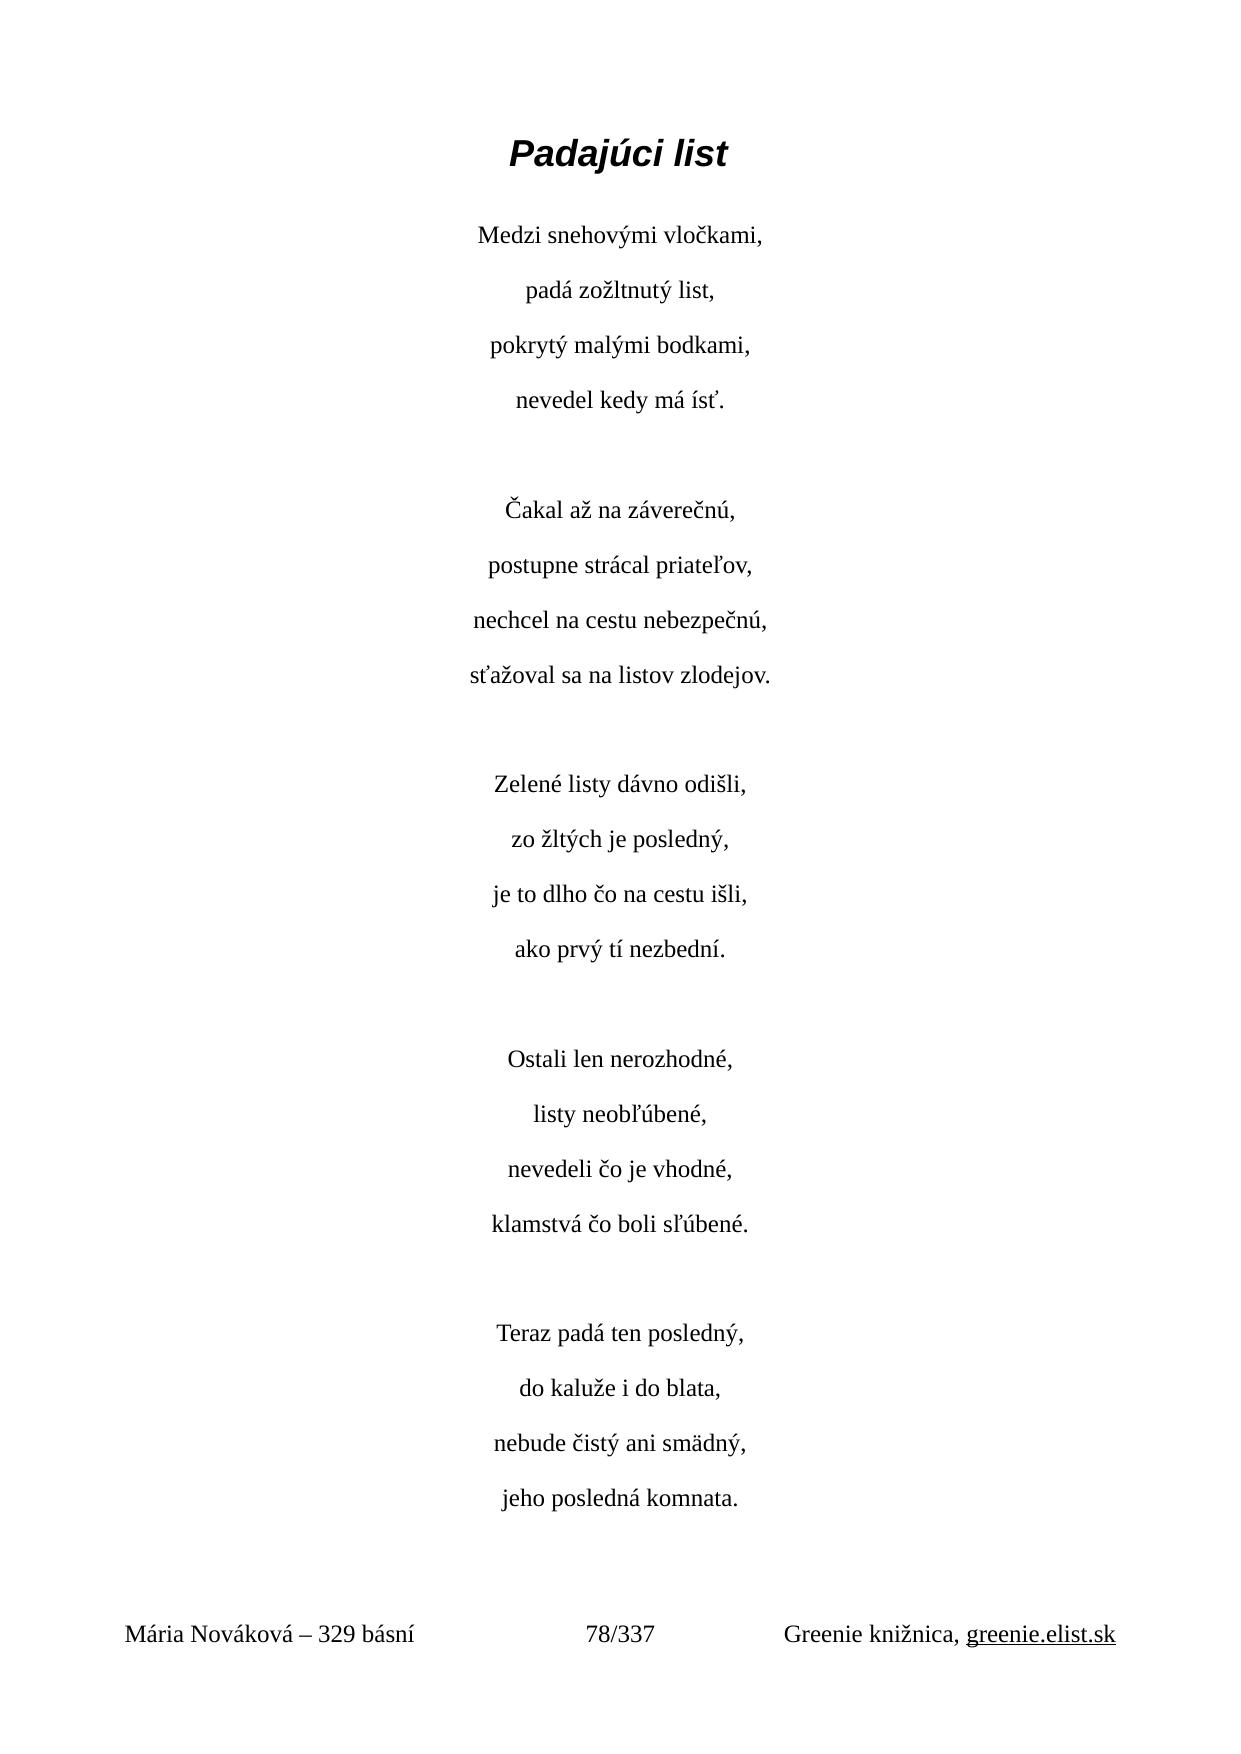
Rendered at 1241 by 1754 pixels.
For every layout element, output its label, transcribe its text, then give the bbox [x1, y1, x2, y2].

text ako prvý tí nezbední. [106, 934, 1134, 963]
text nechcel na cestu nebezpečnú, [106, 605, 1134, 633]
text pokrytý malými bodkami, [106, 330, 1134, 359]
text nebude čistý ani smädný, [106, 1428, 1134, 1457]
text klamstvá čo boli sľúbené. [106, 1209, 1134, 1237]
text nevedeli čo je vhodné, [106, 1154, 1134, 1182]
text je to dlho čo na cestu išli, [106, 879, 1134, 908]
subtitle Padajúci list [106, 131, 1134, 174]
text do kaluže i do blata, [106, 1373, 1134, 1402]
text listy neobľúbené, [106, 1099, 1134, 1128]
text postupne strácal priateľov, [106, 550, 1134, 579]
text Čakal až na záverečnú, [106, 495, 1134, 524]
text sťažoval sa na listov zlodejov. [106, 660, 1134, 688]
text zo žltých je posledný, [106, 824, 1134, 853]
text jeho posledná komnata. [106, 1483, 1134, 1512]
text Teraz padá ten posledný, [106, 1318, 1134, 1347]
text nevedel kedy má ísť. [106, 385, 1134, 414]
text Medzi snehovými vločkami, [106, 221, 1134, 249]
text Ostali len nerozhodné, [106, 1044, 1134, 1073]
text Zelené listy dávno odišli, [106, 769, 1134, 798]
text padá zožltnutý list, [106, 275, 1134, 304]
